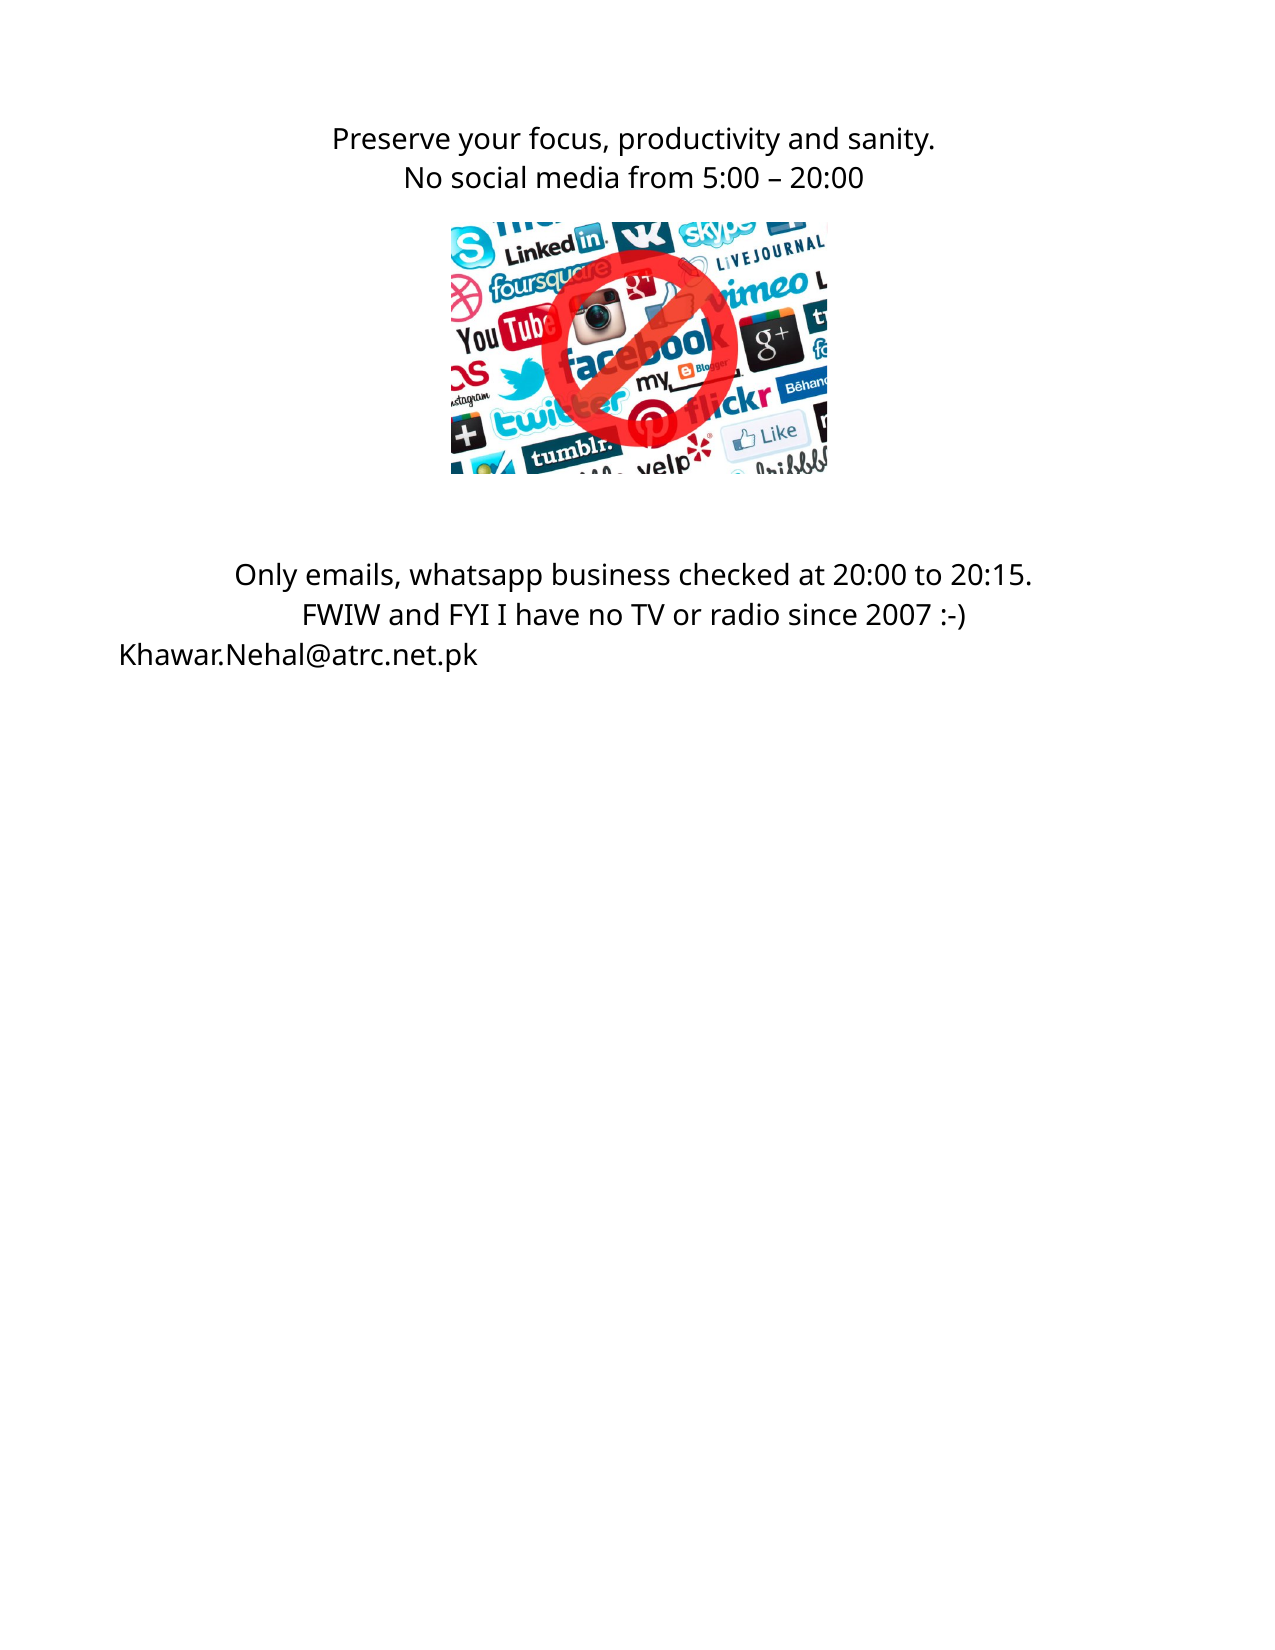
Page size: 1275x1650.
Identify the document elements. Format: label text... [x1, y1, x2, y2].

text Khawar.Nehal@atrc.net.pk [118, 634, 1157, 674]
text No social media from 5:00 – 20:00 [118, 158, 1157, 197]
text FWIW and FYI I have no TV or radio since 2007 :-) [118, 594, 1157, 634]
picture [811, 310, 828, 326]
text Only emails, whatsapp business checked at 20:00 to 20:15. [118, 555, 1157, 594]
text Preserve your focus, productivity and sanity. [118, 118, 1157, 158]
picture [451, 222, 828, 474]
